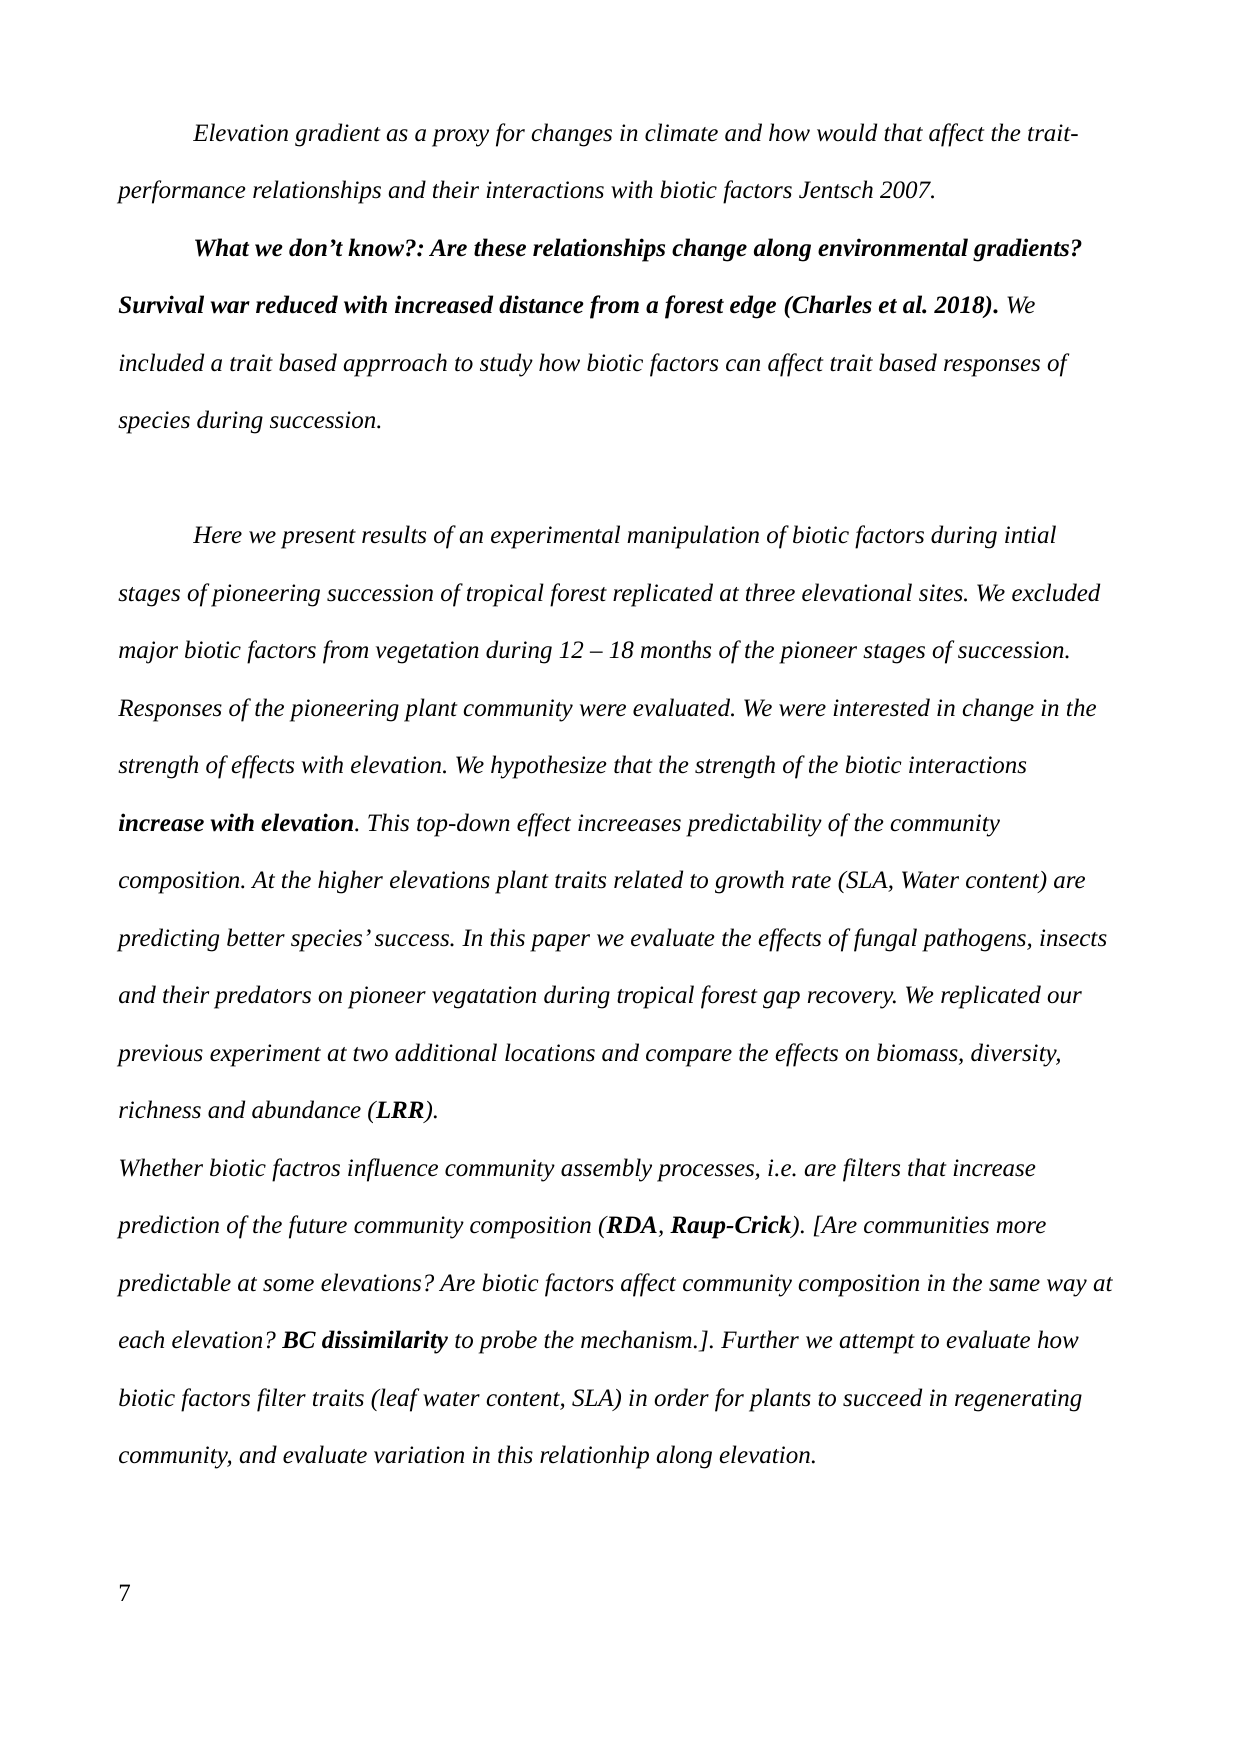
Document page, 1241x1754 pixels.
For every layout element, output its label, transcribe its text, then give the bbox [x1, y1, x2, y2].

text Whether biotic factros influence community assembly processes, i.e. are filters that increase prediction of the future community composition (RDA, Raup-Crick). [Are communities more predictable at some elevations? Are biotic factors affect community composition in the same way at each elevation? BC dissimilarity to probe the mechanism.]. Further we attempt to evaluate how biotic factors filter traits (leaf water content, SLA) in order for plants to succeed in regenerating community, and evaluate variation in this relationhip along elevation. [118, 1153, 1122, 1469]
text Elevation gradient as a proxy for changes in climate and how would that affect the trait-performance relationships and their interactions with biotic factors Jentsch 2007. [118, 118, 1122, 204]
text What we don’t know?: Are these relationships change along environmental gradients? Survival war reduced with increased distance from a forest edge (Charles et al. 2018). We included a trait based apprroach to study how biotic factors can affect trait based responses of species during succession. [118, 233, 1122, 434]
text Here we present results of an experimental manipulation of biotic factors during intial stages of pioneering succession of tropical forest replicated at three elevational sites. We excluded major biotic factors from vegetation during 12 – 18 months of the pioneer stages of succession. Responses of the pioneering plant community were evaluated. We were interested in change in the strength of effects with elevation. We hypothesize that the strength of the biotic interactions increase with elevation. This top-down effect increeases predictability of the community composition. At the higher elevations plant traits related to growth rate (SLA, Water content) are predicting better species’ success. In this paper we evaluate the effects of fungal pathogens, insects and their predators on pioneer vegatation during tropical forest gap recovery. We replicated our previous experiment at two additional locations and compare the effects on biomass, diversity, richness and abundance (LRR). [118, 521, 1122, 1124]
